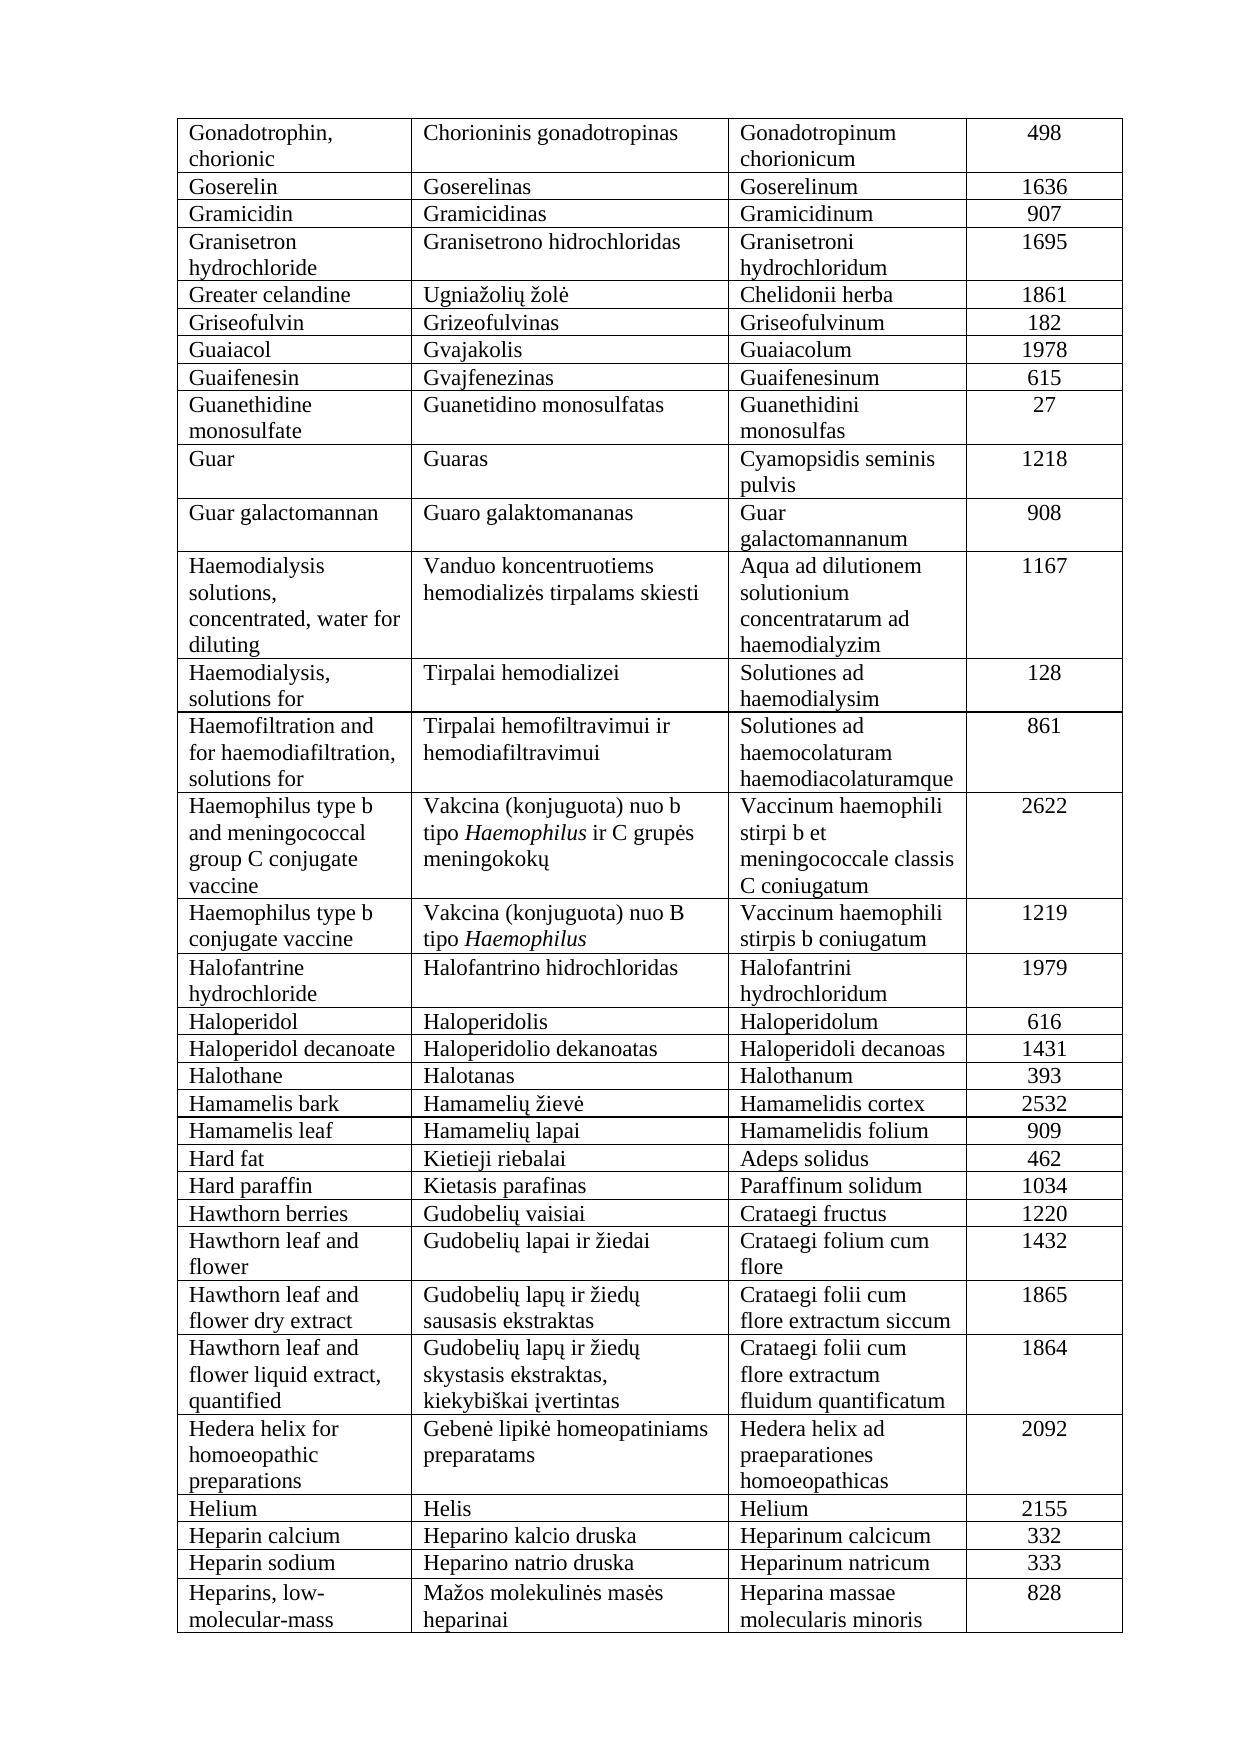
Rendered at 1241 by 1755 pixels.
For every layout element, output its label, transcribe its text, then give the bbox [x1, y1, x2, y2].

table_cell 1979 [967, 954, 1122, 1007]
table_cell Kietasis parafinas [412, 1172, 728, 1198]
table_cell Hamamelių žievė [412, 1090, 728, 1116]
table_cell Vaccinum haemophili stirpis b coniugatum [729, 899, 966, 953]
table_cell Crataegi folium cum flore [729, 1227, 966, 1280]
table_cell Haloperidol [178, 1008, 411, 1034]
table_cell Guaifenesin [178, 364, 411, 390]
table_cell 1034 [967, 1172, 1122, 1198]
table_cell Guar galactomannan [178, 499, 411, 551]
table_cell Haemofiltration and for haemodiafiltration, solutions for [178, 713, 411, 792]
table_cell 1861 [967, 281, 1122, 308]
table_cell Helium [178, 1495, 411, 1521]
table_cell Halothanum [729, 1063, 966, 1089]
table_cell Adeps solidus [729, 1145, 966, 1171]
table_cell Gonadotropinum chorionicum [729, 119, 966, 172]
table_cell Gudobelių lapų ir žiedų skystasis ekstraktas, kiekybiškai įvertintas [412, 1335, 728, 1413]
table_cell Aqua ad dilutionem solutionium concentratarum ad haemodialyzim [729, 552, 966, 658]
table_cell 1167 [967, 552, 1122, 658]
table_cell Granisetroni hydrochloridum [729, 228, 966, 280]
table_cell 1432 [967, 1227, 1122, 1280]
table_cell Haloperidolis [412, 1008, 728, 1034]
table_cell Guaiacolum [729, 336, 966, 363]
table_cell Solutiones ad haemodialysim [729, 659, 966, 711]
table_cell Hamamelidis folium [729, 1118, 966, 1144]
table_cell Hedera helix for homoeopathic preparations [178, 1415, 411, 1494]
table_cell 498 [967, 119, 1122, 172]
table_cell Guaro galaktomananas [412, 499, 728, 551]
table_cell 908 [967, 499, 1122, 551]
table_cell Helium [729, 1495, 966, 1521]
table_cell Heparina massae molecularis minoris [729, 1579, 966, 1632]
table_cell 2622 [967, 793, 1122, 898]
table_cell Guanethidine monosulfate [178, 391, 411, 444]
table_cell Granisetrono hidrochloridas [412, 228, 728, 280]
table_cell Kietieji riebalai [412, 1145, 728, 1171]
table_cell Gudobelių lapai ir žiedai [412, 1227, 728, 1280]
table_cell Gebenė lipikė homeopatiniams preparatams [412, 1415, 728, 1494]
table_cell Gonadotrophin, chorionic [178, 119, 411, 172]
table_cell 615 [967, 364, 1122, 390]
table_cell Paraffinum solidum [729, 1172, 966, 1198]
table_cell Guanethidini monosulfas [729, 391, 966, 444]
table_cell Crataegi folii cum flore extractum siccum [729, 1281, 966, 1333]
table_cell Greater celandine [178, 281, 411, 308]
table_cell Tirpalai hemofiltravimui ir hemodiafiltravimui [412, 713, 728, 792]
table_cell Hamamelis bark [178, 1090, 411, 1116]
table_cell 27 [967, 391, 1122, 444]
table_cell Guanetidino monosulfatas [412, 391, 728, 444]
table_cell Solutiones ad haemocolaturam haemodiacolaturamque [729, 713, 966, 792]
table_cell Guaras [412, 445, 728, 497]
table_cell Heparins, low-molecular-mass [178, 1579, 411, 1632]
table_cell Heparinum natricum [729, 1550, 966, 1578]
table_cell Guar [178, 445, 411, 497]
table_cell Guaifenesinum [729, 364, 966, 390]
table_cell Gramicidinas [412, 200, 728, 227]
table_cell 333 [967, 1550, 1122, 1578]
table_cell 2092 [967, 1415, 1122, 1494]
table_cell Chorioninis gonadotropinas [412, 119, 728, 172]
table_cell Crataegi folii cum flore extractum fluidum quantificatum [729, 1335, 966, 1413]
table_cell Guar galactomannanum [729, 499, 966, 551]
table_cell Griseofulvin [178, 309, 411, 335]
table_cell Heparino kalcio druska [412, 1522, 728, 1548]
table_cell 1865 [967, 1281, 1122, 1333]
table_cell 462 [967, 1145, 1122, 1171]
table_cell 128 [967, 659, 1122, 711]
table_cell Griseofulvinum [729, 309, 966, 335]
table_cell 828 [967, 1579, 1122, 1632]
table_cell Gramicidinum [729, 200, 966, 227]
table_cell Vakcina (konjuguota) nuo b tipo Haemophilus ir C grupės meningokokų [412, 793, 728, 898]
table_cell 1218 [967, 445, 1122, 497]
table_cell Halofantrino hidrochloridas [412, 954, 728, 1007]
table_cell 332 [967, 1522, 1122, 1548]
table_cell Helis [412, 1495, 728, 1521]
table_cell Heparino natrio druska [412, 1550, 728, 1578]
table_cell Hawthorn leaf and flower [178, 1227, 411, 1280]
table_cell Gvajakolis [412, 336, 728, 363]
table_cell 1864 [967, 1335, 1122, 1413]
table_cell Hamamelidis cortex [729, 1090, 966, 1116]
table_cell Gvajfenezinas [412, 364, 728, 390]
table_cell Hard paraffin [178, 1172, 411, 1198]
table_cell Haemophilus type b and meningococcal group C conjugate vaccine [178, 793, 411, 898]
table_cell Vaccinum haemophili stirpi b et meningococcale classis C coniugatum [729, 793, 966, 898]
table_cell Tirpalai hemodializei [412, 659, 728, 711]
table_cell Heparin sodium [178, 1550, 411, 1578]
table_cell 1978 [967, 336, 1122, 363]
table_cell Heparinum calcicum [729, 1522, 966, 1548]
table_cell 1220 [967, 1200, 1122, 1226]
table_cell Haloperidolio dekanoatas [412, 1035, 728, 1062]
table_cell 1219 [967, 899, 1122, 953]
table_cell Haloperidolum [729, 1008, 966, 1034]
table_cell Heparin calcium [178, 1522, 411, 1548]
table_cell Halothane [178, 1063, 411, 1089]
table_cell Hawthorn leaf and flower dry extract [178, 1281, 411, 1333]
table_cell Haemodialysis solutions, concentrated, water for diluting [178, 552, 411, 658]
table_cell Haemodialysis, solutions for [178, 659, 411, 711]
table_cell 861 [967, 713, 1122, 792]
table_cell Haemophilus type b conjugate vaccine [178, 899, 411, 953]
table_cell Hamamelių lapai [412, 1118, 728, 1144]
table_cell Halofantrini hydrochloridum [729, 954, 966, 1007]
table_cell 1431 [967, 1035, 1122, 1062]
table_cell Cyamopsidis seminis pulvis [729, 445, 966, 497]
table_cell Vanduo koncentruotiems hemodializės tirpalams skiesti [412, 552, 728, 658]
table_cell Haloperidoli decanoas [729, 1035, 966, 1062]
table_cell Hard fat [178, 1145, 411, 1171]
table_cell 907 [967, 200, 1122, 227]
table_cell Halotanas [412, 1063, 728, 1089]
table_cell 2532 [967, 1090, 1122, 1116]
table_cell Granisetron hydrochloride [178, 228, 411, 280]
table_cell Chelidonii herba [729, 281, 966, 308]
table_cell Halofantrine hydrochloride [178, 954, 411, 1007]
table_cell Gudobelių vaisiai [412, 1200, 728, 1226]
table_cell 1695 [967, 228, 1122, 280]
table_cell Goserelinum [729, 173, 966, 199]
table_cell 393 [967, 1063, 1122, 1089]
table_cell Hawthorn berries [178, 1200, 411, 1226]
table_cell 182 [967, 309, 1122, 335]
table_cell 909 [967, 1118, 1122, 1144]
table_cell Grizeofulvinas [412, 309, 728, 335]
table_cell Ugniažolių žolė [412, 281, 728, 308]
table_cell 2155 [967, 1495, 1122, 1521]
table_cell 1636 [967, 173, 1122, 199]
table_cell 616 [967, 1008, 1122, 1034]
table_cell Guaiacol [178, 336, 411, 363]
table_cell Goserelinas [412, 173, 728, 199]
table_cell Mažos molekulinės masės heparinai [412, 1579, 728, 1632]
table_cell Vakcina (konjuguota) nuo B tipo Haemophilus [412, 899, 728, 953]
table_cell Hedera helix ad praeparationes homoeopathicas [729, 1415, 966, 1494]
table_cell Hawthorn leaf and flower liquid extract, quantified [178, 1335, 411, 1413]
table_cell Gramicidin [178, 200, 411, 227]
table_cell Crataegi fructus [729, 1200, 966, 1226]
table_cell Hamamelis leaf [178, 1118, 411, 1144]
table_cell Haloperidol decanoate [178, 1035, 411, 1062]
table_cell Gudobelių lapų ir žiedų sausasis ekstraktas [412, 1281, 728, 1333]
table_cell Goserelin [178, 173, 411, 199]
